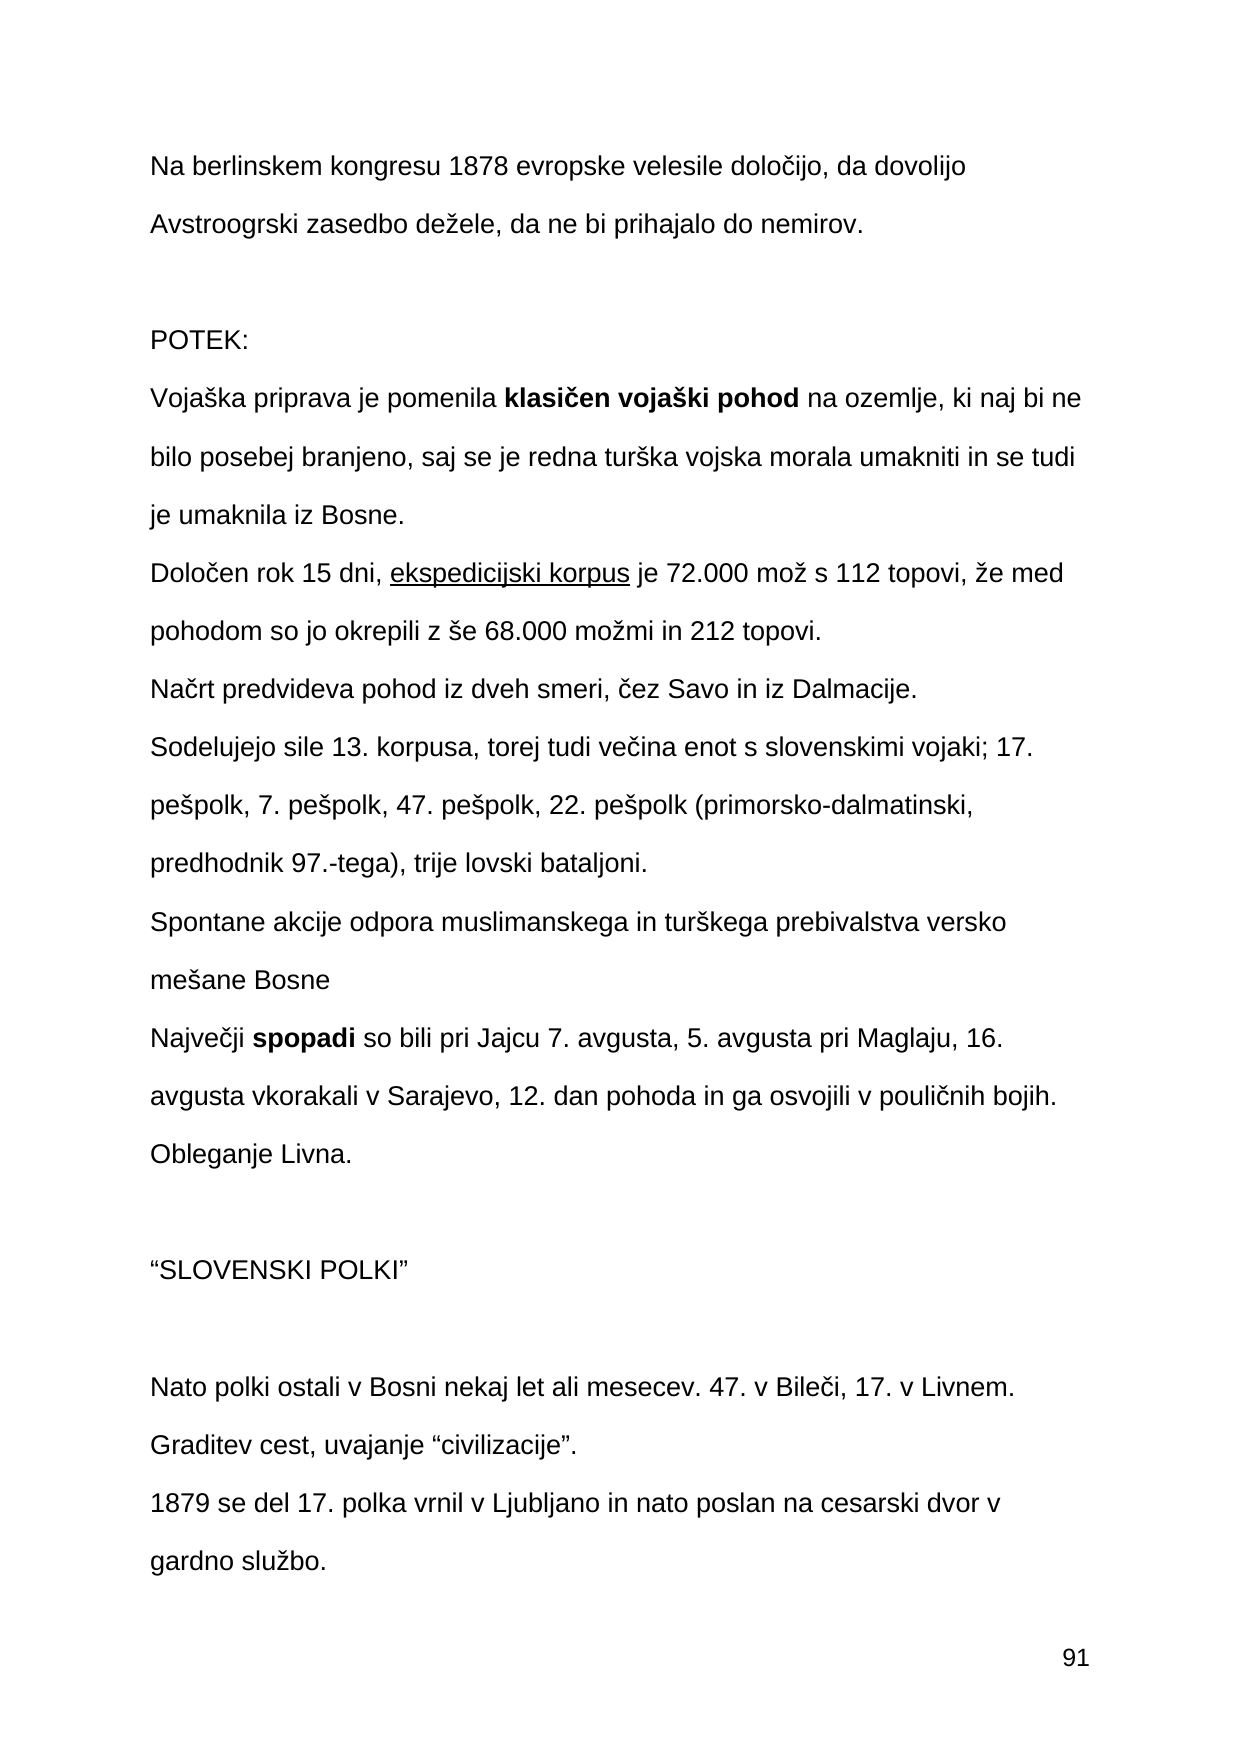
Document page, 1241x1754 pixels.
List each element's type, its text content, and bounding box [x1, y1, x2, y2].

text Nato polki ostali v Bosni nekaj let ali mesecev. 47. v Bileči, 17. v Livnem. Graditev cest, uvajanje “civilizacije”. [150, 1371, 1090, 1467]
text “SLOVENSKI POLKI” [150, 1254, 1090, 1293]
text Določen rok 15 dni, ekspedicijski korpus je 72.000 mož s 112 topovi, že med pohodom so jo okrepili z še 68.000 možmi in 212 topovi. [150, 557, 1090, 654]
text POTEK: [150, 324, 1090, 363]
text Spontane akcije odpora muslimanskega in turškega prebivalstva versko mešane Bosne [150, 906, 1090, 1002]
text Načrt predvideva pohod iz dveh smeri, čez Savo in iz Dalmacije. [150, 673, 1090, 712]
text Sodelujejo sile 13. korpusa, torej tudi večina enot s slovenskimi vojaki; 17. pešpolk, 7. pešpolk, 47. pešpolk, 22. pešpolk (primorsko-dalmatinski, predhodnik 97.-tega), trije lovski bataljoni. [150, 731, 1090, 886]
text 1879 se del 17. polka vrnil v Ljubljano in nato poslan na cesarski dvor v gardno službo. [150, 1487, 1090, 1584]
text Vojaška priprava je pomenila klasičen vojaški pohod na ozemlje, ki naj bi ne bilo posebej branjeno, saj se je redna turška vojska morala umakniti in se tudi je umaknila iz Bosne. [150, 382, 1090, 537]
text Na berlinskem kongresu 1878 evropske velesile določijo, da dovolijo Avstroogrski zasedbo dežele, da ne bi prihajalo do nemirov. [150, 150, 1090, 247]
text Največji spopadi so bili pri Jajcu 7. avgusta, 5. avgusta pri Maglaju, 16. avgusta vkorakali v Sarajevo, 12. dan pohoda in ga osvojili v pouličnih bojih. Obleganje Livna. [150, 1022, 1090, 1177]
